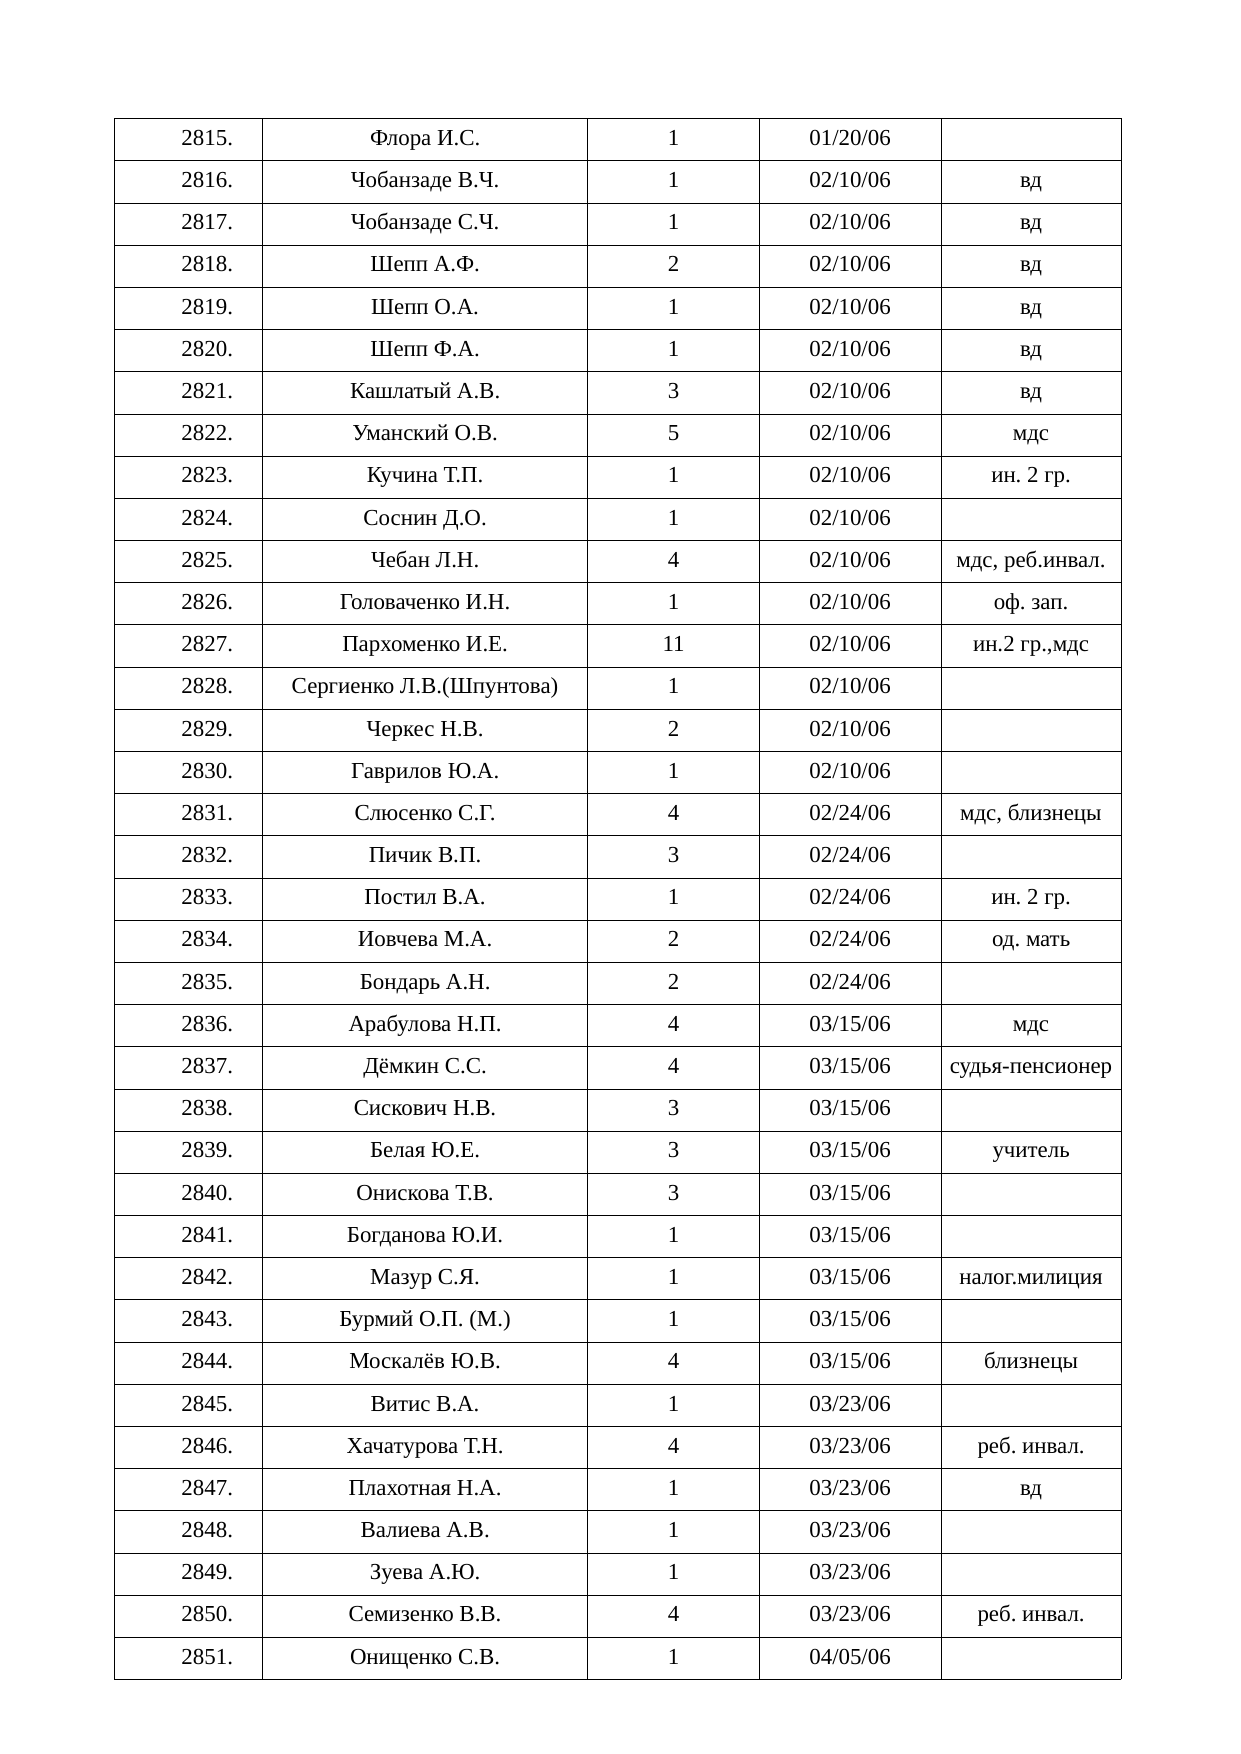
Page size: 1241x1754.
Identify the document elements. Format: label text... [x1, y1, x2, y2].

table_cell вд [942, 330, 1121, 371]
table_cell 10.02.06 [760, 499, 941, 540]
table_cell Иовчева М.А. [263, 921, 587, 962]
table_cell Онищенко С.В. [263, 1638, 587, 1679]
table_cell 24.02.06 [760, 794, 941, 835]
table_cell 23.03.06 [760, 1554, 941, 1595]
table_cell [115, 963, 262, 1004]
table_cell Соснин Д.О. [263, 499, 587, 540]
table_cell судья-пенсионер [942, 1047, 1121, 1088]
table_cell 10.02.06 [760, 625, 941, 667]
table_cell Пичик В.П. [263, 836, 587, 877]
table_cell [115, 541, 262, 582]
table_cell [115, 1216, 262, 1257]
table_cell ин.2 гр.,мдс [942, 625, 1121, 667]
table_cell 1 [588, 1554, 759, 1595]
table_cell 10.02.06 [760, 752, 941, 793]
table_cell [115, 1300, 262, 1342]
table_cell [942, 710, 1121, 751]
table_cell [115, 372, 262, 413]
table_cell Постил В.А. [263, 879, 587, 920]
table_cell Белая Ю.Е. [263, 1132, 587, 1173]
table_cell Плахотная Н.А. [263, 1469, 587, 1510]
table_cell налог.милиция [942, 1258, 1121, 1299]
table_cell 24.02.06 [760, 836, 941, 877]
table_cell [115, 921, 262, 962]
table_cell Кашлатый А.В. [263, 372, 587, 413]
table_cell [115, 1047, 262, 1088]
table_cell вд [942, 1469, 1121, 1510]
table_cell [942, 1216, 1121, 1257]
table_cell ин. 2 гр. [942, 457, 1121, 498]
table_cell 15.03.06 [760, 1343, 941, 1384]
table_cell [942, 1174, 1121, 1215]
table_cell Бондарь А.Н. [263, 963, 587, 1004]
table_cell Пархоменко И.Е. [263, 625, 587, 667]
table_cell [115, 1554, 262, 1595]
table_cell 1 [588, 330, 759, 371]
table_cell 15.03.06 [760, 1174, 941, 1215]
table_cell 1 [588, 583, 759, 624]
table_cell оф. зап. [942, 583, 1121, 624]
table_cell Бурмий О.П. (М.) [263, 1300, 587, 1342]
table_cell [942, 1554, 1121, 1595]
table_cell ин. 2 гр. [942, 879, 1121, 920]
table_cell вд [942, 288, 1121, 329]
table_cell 05.04.06 [760, 1638, 941, 1679]
table_cell 4 [588, 1047, 759, 1088]
table_cell [115, 625, 262, 667]
table_cell 23.03.06 [760, 1427, 941, 1468]
table_cell 4 [588, 1343, 759, 1384]
table_cell 1 [588, 1258, 759, 1299]
table_cell 1 [588, 499, 759, 540]
table_cell 5 [588, 415, 759, 456]
table_cell [115, 1596, 262, 1637]
table_cell [942, 1385, 1121, 1426]
table_cell 10.02.06 [760, 204, 941, 245]
table_cell 15.03.06 [760, 1090, 941, 1131]
table_cell Онискова Т.В. [263, 1174, 587, 1215]
table_cell [115, 1174, 262, 1215]
table_cell [115, 204, 262, 245]
table_cell [115, 794, 262, 835]
table_cell [115, 288, 262, 329]
table_cell 4 [588, 541, 759, 582]
table_cell [942, 499, 1121, 540]
table_cell мдс, реб.инвал. [942, 541, 1121, 582]
table_cell 15.03.06 [760, 1005, 941, 1046]
table_cell 1 [588, 879, 759, 920]
table_cell [115, 1258, 262, 1299]
table_cell 10.02.06 [760, 457, 941, 498]
table_cell Дёмкин С.С. [263, 1047, 587, 1088]
table_cell Шепп Ф.А. [263, 330, 587, 371]
table_cell 3 [588, 836, 759, 877]
table_cell [115, 836, 262, 877]
table_cell 2 [588, 710, 759, 751]
table_cell [942, 1300, 1121, 1342]
table_cell Москалёв Ю.В. [263, 1343, 587, 1384]
table_cell 1 [588, 1638, 759, 1679]
table_cell [115, 161, 262, 202]
table_cell 4 [588, 1596, 759, 1637]
table_cell Мазур С.Я. [263, 1258, 587, 1299]
table_cell [115, 668, 262, 709]
table_cell 10.02.06 [760, 246, 941, 287]
table_cell Чобанзаде В.Ч. [263, 161, 587, 202]
table_cell [115, 879, 262, 920]
table_cell [115, 1511, 262, 1552]
table_cell [115, 710, 262, 751]
table_cell [942, 963, 1121, 1004]
table_cell 1 [588, 204, 759, 245]
table_cell 11 [588, 625, 759, 667]
table_cell 15.03.06 [760, 1216, 941, 1257]
table_cell [942, 1511, 1121, 1552]
table_cell 10.02.06 [760, 541, 941, 582]
table_cell [942, 836, 1121, 877]
table_cell реб. инвал. [942, 1596, 1121, 1637]
table_cell 1 [588, 1469, 759, 1510]
table_cell Сергиенко Л.В.(Шпунтова) [263, 668, 587, 709]
table_cell 20.01.06 [760, 119, 941, 160]
table_cell Головаченко И.Н. [263, 583, 587, 624]
table_cell [115, 583, 262, 624]
table_cell 2 [588, 921, 759, 962]
table_cell Слюсенко С.Г. [263, 794, 587, 835]
table_cell [115, 1090, 262, 1131]
table_cell Богданова Ю.И. [263, 1216, 587, 1257]
table_cell Кучина Т.П. [263, 457, 587, 498]
table_cell 24.02.06 [760, 963, 941, 1004]
table_cell 1 [588, 668, 759, 709]
table_cell вд [942, 246, 1121, 287]
table_cell 1 [588, 161, 759, 202]
table_cell 4 [588, 1427, 759, 1468]
table_cell [115, 1343, 262, 1384]
table_cell 15.03.06 [760, 1047, 941, 1088]
table_cell Шепп О.А. [263, 288, 587, 329]
table_cell Витис В.А. [263, 1385, 587, 1426]
table_cell [115, 119, 262, 160]
table_cell 24.02.06 [760, 879, 941, 920]
table_cell 23.03.06 [760, 1511, 941, 1552]
table_cell 2 [588, 963, 759, 1004]
table_cell мдс, близнецы [942, 794, 1121, 835]
table_cell Сискович Н.В. [263, 1090, 587, 1131]
table_cell 1 [588, 752, 759, 793]
table_cell 10.02.06 [760, 415, 941, 456]
table_cell вд [942, 204, 1121, 245]
table_cell 1 [588, 1511, 759, 1552]
table_cell мдс [942, 415, 1121, 456]
table_cell од. мать [942, 921, 1121, 962]
table_cell [115, 246, 262, 287]
table_cell [115, 457, 262, 498]
table_cell [115, 1005, 262, 1046]
table_cell 4 [588, 1005, 759, 1046]
table_cell вд [942, 161, 1121, 202]
table_cell [942, 119, 1121, 160]
table_cell 10.02.06 [760, 161, 941, 202]
table_cell Семизенко В.В. [263, 1596, 587, 1637]
table_cell 1 [588, 457, 759, 498]
table_cell мдс [942, 1005, 1121, 1046]
table_cell 15.03.06 [760, 1132, 941, 1173]
table_cell Хачатурова Т.Н. [263, 1427, 587, 1468]
table_cell Гаврилов Ю.А. [263, 752, 587, 793]
table_cell [942, 752, 1121, 793]
table_cell [115, 1427, 262, 1468]
table_cell 3 [588, 1174, 759, 1215]
table_cell реб. инвал. [942, 1427, 1121, 1468]
table_cell [115, 415, 262, 456]
table_cell 1 [588, 288, 759, 329]
table_cell 23.03.06 [760, 1469, 941, 1510]
table_cell 3 [588, 1132, 759, 1173]
table_cell [115, 330, 262, 371]
table_cell учитель [942, 1132, 1121, 1173]
table_cell Валиева А.В. [263, 1511, 587, 1552]
table_cell [115, 752, 262, 793]
table_cell близнецы [942, 1343, 1121, 1384]
table_cell 3 [588, 372, 759, 413]
table_cell Чебан Л.Н. [263, 541, 587, 582]
table_cell Уманский О.В. [263, 415, 587, 456]
table_cell [115, 499, 262, 540]
table_cell [115, 1132, 262, 1173]
table_cell 23.03.06 [760, 1596, 941, 1637]
table_cell [942, 668, 1121, 709]
table_cell [115, 1385, 262, 1426]
table_cell Зуева А.Ю. [263, 1554, 587, 1595]
table_cell 1 [588, 119, 759, 160]
table_cell [942, 1090, 1121, 1131]
table_cell 4 [588, 794, 759, 835]
table_cell 1 [588, 1216, 759, 1257]
table_cell 23.03.06 [760, 1385, 941, 1426]
table_cell Черкес Н.В. [263, 710, 587, 751]
table_cell 1 [588, 1385, 759, 1426]
table_cell 24.02.06 [760, 921, 941, 962]
table_cell 2 [588, 246, 759, 287]
table_cell 1 [588, 1300, 759, 1342]
table_cell 15.03.06 [760, 1300, 941, 1342]
table_cell 10.02.06 [760, 288, 941, 329]
table_cell Флора И.С. [263, 119, 587, 160]
table_cell 15.03.06 [760, 1258, 941, 1299]
table_cell Арабулова Н.П. [263, 1005, 587, 1046]
table_cell Шепп А.Ф. [263, 246, 587, 287]
table_cell Чобанзаде С.Ч. [263, 204, 587, 245]
table_cell 10.02.06 [760, 710, 941, 751]
table_cell 3 [588, 1090, 759, 1131]
table_cell 10.02.06 [760, 668, 941, 709]
table_cell [115, 1638, 262, 1679]
table_cell [115, 1469, 262, 1510]
table_cell 10.02.06 [760, 372, 941, 413]
table_cell 10.02.06 [760, 330, 941, 371]
table_cell вд [942, 372, 1121, 413]
table_cell [942, 1638, 1121, 1679]
table_cell 10.02.06 [760, 583, 941, 624]
